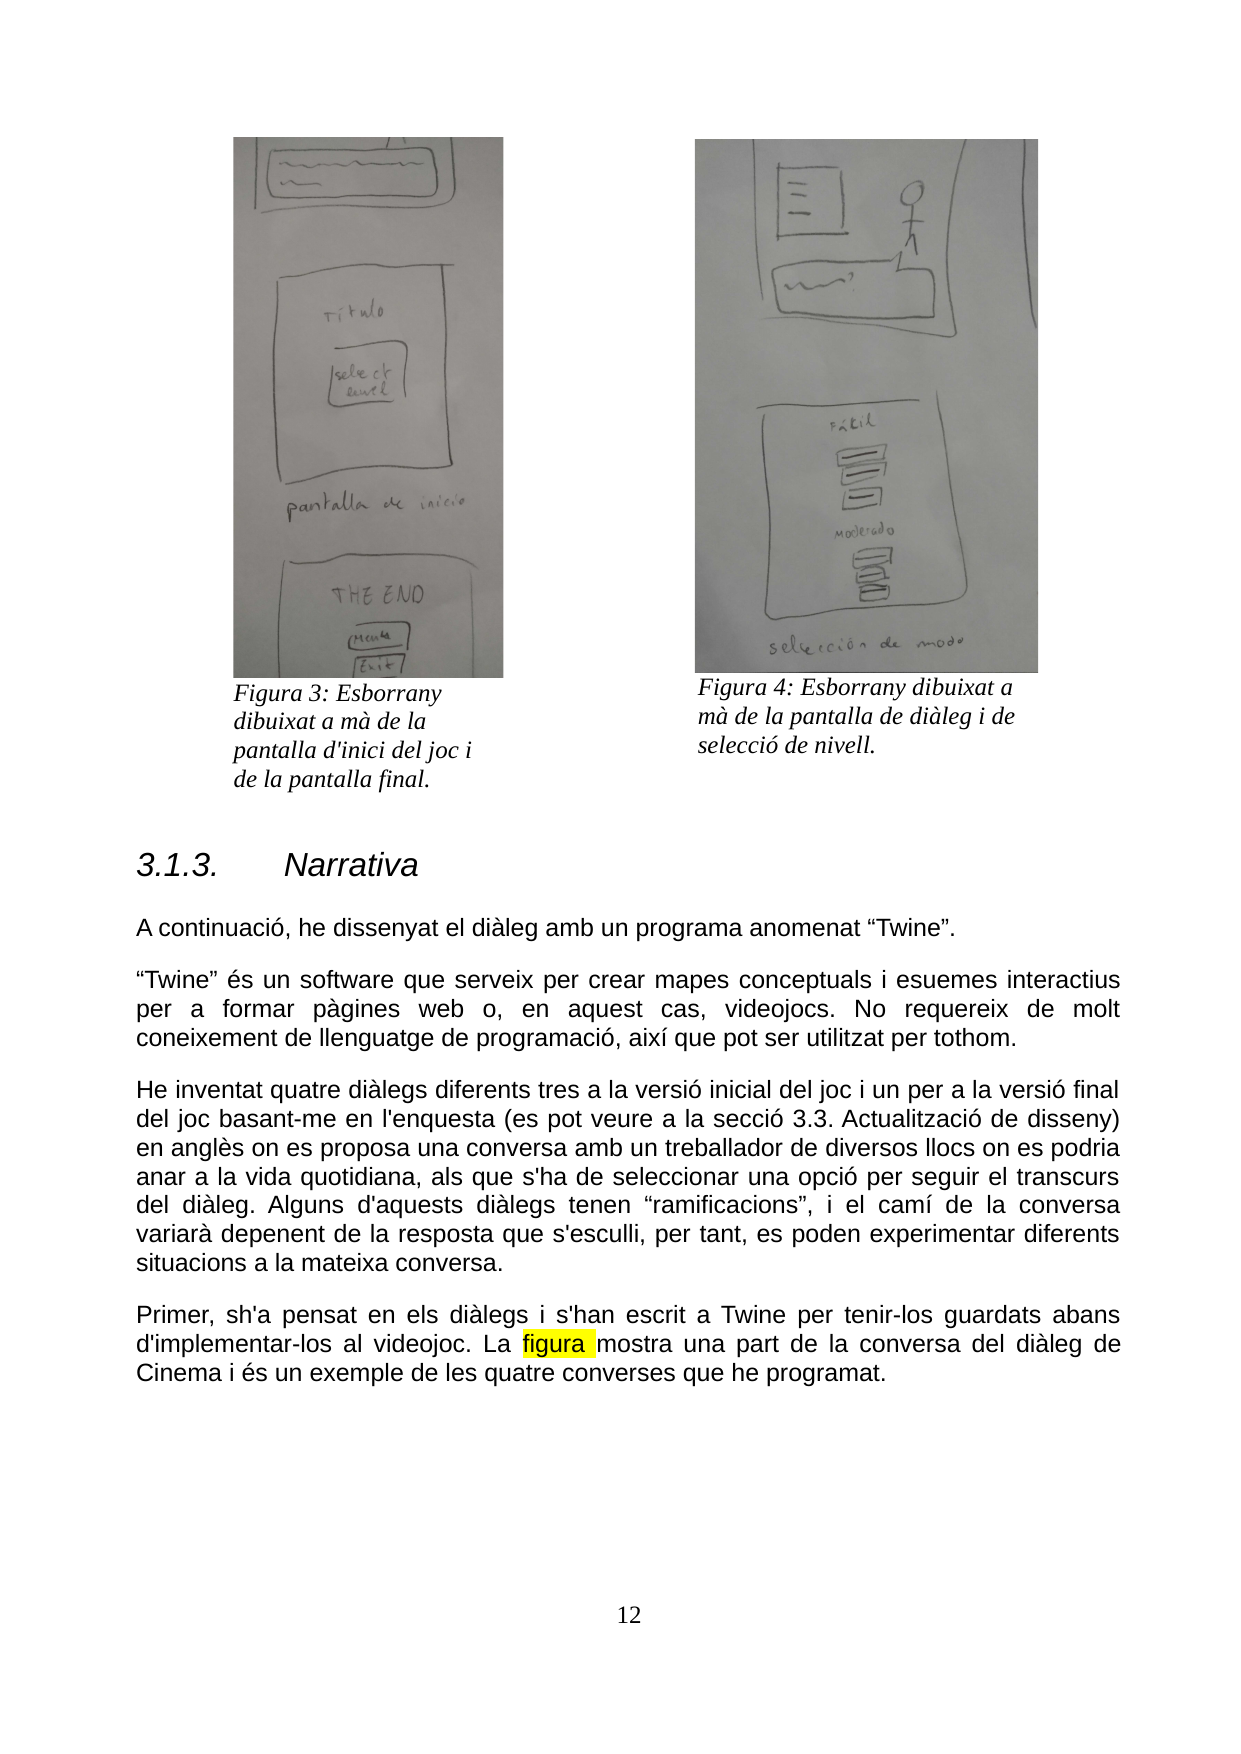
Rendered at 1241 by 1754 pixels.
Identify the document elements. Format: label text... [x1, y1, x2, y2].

text Figura 4: Esborrany dibuixat a mà de la pantalla de diàleg i de selecció de nivell. [698, 673, 1035, 759]
text A continuació, he dissenyat el diàleg amb un programa anomenat “Twine”. [136, 913, 1122, 942]
subtitle Narrativa [136, 845, 1122, 883]
text Figura 3: Esborrany dibuixat a mà de la pantalla d'inici del joc i de la pantalla final. [233, 678, 503, 793]
text “Twine” és un software que serveix per crear mapes conceptuals i esuemes interactius per a formar pàgines web o, en aquest cas, videojocs. No requereix de molt coneixement de llenguatge de programació, així que pot ser utilitzat per tothom. [136, 965, 1122, 1052]
picture [233, 137, 504, 678]
text He inventat quatre diàlegs diferents tres a la versió inicial del joc i un per a la versió final del joc basant-me en l'enquesta (es pot veure a la secció 3.3. Actualització de disseny) en anglès on es proposa una conversa amb un treballador de diversos llocs on es podria anar a la vida quotidiana, als que s'ha de seleccionar una opció per seguir el transcurs del diàleg. Alguns d'aquests diàlegs tenen “ramificacions”, i el camí de la conversa variarà depenent de la resposta que s'esculli, per tant, es poden experimentar diferents situacions a la mateixa conversa. [136, 1075, 1122, 1276]
text Primer, sh'a pensat en els diàlegs i s'han escrit a Twine per tenir-los guardats abans d'implementar-los al videojoc. La figura mostra una part de la conversa del diàleg de Cinema i és un exemple de les quatre converses que he programat. [136, 1300, 1122, 1386]
picture [694, 139, 1039, 673]
